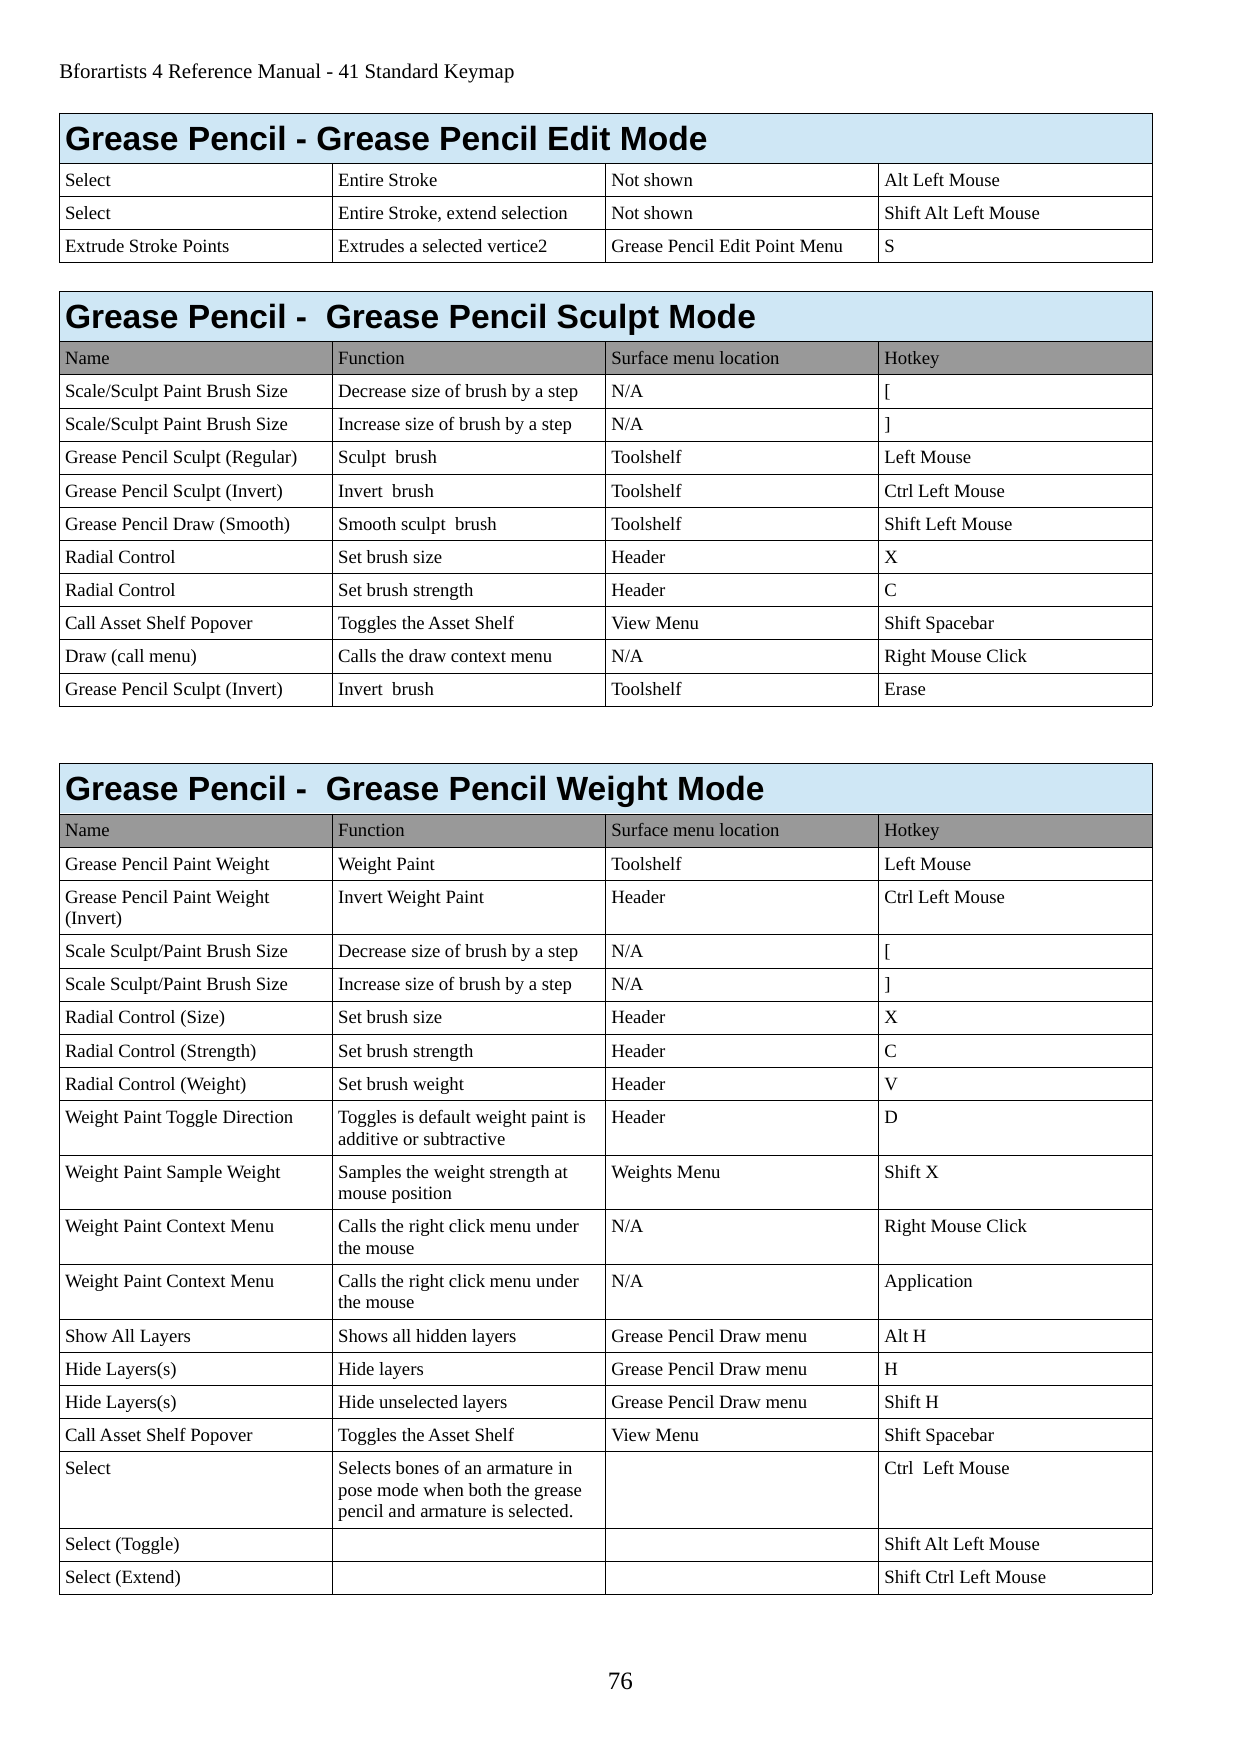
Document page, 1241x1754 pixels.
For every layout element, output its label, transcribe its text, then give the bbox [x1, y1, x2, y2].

table_cell Entire Stroke [333, 164, 605, 196]
table_cell Calls the draw context menu [333, 640, 605, 672]
table_cell Call Asset Shelf Popover [60, 1419, 332, 1451]
table_cell Shift H [879, 1386, 1152, 1418]
table_cell Decrease size of brush by a step [333, 375, 605, 407]
table_cell Show All Layers [60, 1320, 332, 1352]
table_cell Hotkey [879, 342, 1152, 374]
table_cell Grease Pencil Sculpt (Invert) [60, 674, 332, 706]
table_cell Erase [879, 674, 1152, 706]
table_cell Function [333, 815, 605, 847]
table_cell Smooth sculpt brush [333, 508, 605, 540]
table_header Grease Pencil - Grease Pencil Sculpt Mode [60, 292, 1152, 341]
table_cell Surface menu location [606, 342, 878, 374]
table_cell Radial Control [60, 574, 332, 606]
table_cell Weights Menu [606, 1156, 878, 1209]
table_cell Toolshelf [606, 475, 878, 507]
table_cell Shows all hidden layers [333, 1320, 605, 1352]
table_cell [ [879, 935, 1152, 967]
table_cell Radial Control (Size) [60, 1002, 332, 1034]
table_cell Set brush strength [333, 1035, 605, 1067]
table_cell Alt H [879, 1320, 1152, 1352]
table_cell Shift Spacebar [879, 1419, 1152, 1451]
table_cell Select [60, 1452, 332, 1527]
table_cell Weight Paint Context Menu [60, 1210, 332, 1264]
table_cell X [879, 541, 1152, 573]
table_cell Grease Pencil Paint Weight (Invert) [60, 881, 332, 934]
table_cell H [879, 1353, 1152, 1385]
table_cell Surface menu location [606, 815, 878, 847]
table_cell Select [60, 197, 332, 229]
table_cell Calls the right click menu under the mouse [333, 1210, 605, 1264]
table_cell Application [879, 1265, 1152, 1319]
table_cell S [879, 230, 1152, 262]
table_cell Grease Pencil Draw menu [606, 1353, 878, 1385]
table_cell [606, 1529, 878, 1561]
table_cell Ctrl Left Mouse [879, 881, 1152, 934]
table_cell Toolshelf [606, 674, 878, 706]
table_cell ] [879, 409, 1152, 441]
table_cell N/A [606, 1210, 878, 1264]
table_cell Right Mouse Click [879, 1210, 1152, 1264]
table_cell Set brush size [333, 541, 605, 573]
table_cell Calls the right click menu under the mouse [333, 1265, 605, 1319]
table_cell Toolshelf [606, 508, 878, 540]
table_cell [ [879, 375, 1152, 407]
table_cell Scale/Sculpt Paint Brush Size [60, 375, 332, 407]
table_header Grease Pencil - Grease Pencil Edit Mode [60, 114, 1152, 163]
table_cell Draw (call menu) [60, 640, 332, 672]
table_cell Hide unselected layers [333, 1386, 605, 1418]
table_cell N/A [606, 935, 878, 967]
table_cell Call Asset Shelf Popover [60, 607, 332, 639]
table_cell Left Mouse [879, 442, 1152, 474]
table_cell N/A [606, 375, 878, 407]
table_cell ] [879, 969, 1152, 1001]
table_cell Right Mouse Click [879, 640, 1152, 672]
table_header Grease Pencil - Grease Pencil Weight Mode [60, 764, 1152, 813]
table_cell Not shown [606, 197, 878, 229]
table_cell [333, 1529, 605, 1561]
table_cell Toggles the Asset Shelf [333, 607, 605, 639]
table_cell Grease Pencil Draw menu [606, 1386, 878, 1418]
table_cell [606, 1562, 878, 1594]
table_cell Invert Weight Paint [333, 881, 605, 934]
table_cell Select (Toggle) [60, 1529, 332, 1561]
table_cell Alt Left Mouse [879, 164, 1152, 196]
table_cell Name [60, 342, 332, 374]
table_cell Hide layers [333, 1353, 605, 1385]
table_cell Shift Alt Left Mouse [879, 197, 1152, 229]
table_cell N/A [606, 1265, 878, 1319]
table_cell Header [606, 1035, 878, 1067]
table_cell View Menu [606, 1419, 878, 1451]
table_cell Header [606, 541, 878, 573]
table_cell Increase size of brush by a step [333, 969, 605, 1001]
table_cell [606, 1452, 878, 1527]
table_cell Hide Layers(s) [60, 1353, 332, 1385]
table_cell Weight Paint Sample Weight [60, 1156, 332, 1209]
table_cell N/A [606, 969, 878, 1001]
table_cell N/A [606, 640, 878, 672]
table_cell Grease Pencil Draw (Smooth) [60, 508, 332, 540]
table_cell Toggles the Asset Shelf [333, 1419, 605, 1451]
table_cell Grease Pencil Draw menu [606, 1320, 878, 1352]
table_cell Name [60, 815, 332, 847]
table_cell Header [606, 574, 878, 606]
table_cell C [879, 1035, 1152, 1067]
table_cell Ctrl Left Mouse [879, 1452, 1152, 1527]
table_cell Shift Left Mouse [879, 508, 1152, 540]
table_cell Scale/Sculpt Paint Brush Size [60, 409, 332, 441]
table_cell Radial Control [60, 541, 332, 573]
table_cell Set brush weight [333, 1068, 605, 1100]
table_cell Header [606, 1002, 878, 1034]
table_cell Grease Pencil Sculpt (Invert) [60, 475, 332, 507]
table_cell Shift Alt Left Mouse [879, 1529, 1152, 1561]
table_cell Hotkey [879, 815, 1152, 847]
table_cell Not shown [606, 164, 878, 196]
table_cell Toggles is default weight paint is additive or subtractive [333, 1101, 605, 1155]
table_cell Toolshelf [606, 442, 878, 474]
table_cell N/A [606, 409, 878, 441]
table_cell Ctrl Left Mouse [879, 475, 1152, 507]
table_cell Invert brush [333, 475, 605, 507]
table_cell Weight Paint [333, 848, 605, 880]
table_cell Grease Pencil Paint Weight [60, 848, 332, 880]
table_cell Grease Pencil Sculpt (Regular) [60, 442, 332, 474]
table_cell Header [606, 1068, 878, 1100]
table_cell Radial Control (Weight) [60, 1068, 332, 1100]
table_cell Decrease size of brush by a step [333, 935, 605, 967]
table_cell View Menu [606, 607, 878, 639]
table_cell Shift X [879, 1156, 1152, 1209]
table_cell [333, 1562, 605, 1594]
table_cell Selects bones of an armature in pose mode when both the grease pencil and armature is selected. [333, 1452, 605, 1527]
table_cell Set brush strength [333, 574, 605, 606]
table_cell Toolshelf [606, 848, 878, 880]
table_cell C [879, 574, 1152, 606]
table_cell Left Mouse [879, 848, 1152, 880]
table_cell Scale Sculpt/Paint Brush Size [60, 969, 332, 1001]
table_cell Select [60, 164, 332, 196]
table_cell Samples the weight strength at mouse position [333, 1156, 605, 1209]
table_cell Function [333, 342, 605, 374]
table_cell X [879, 1002, 1152, 1034]
table_cell Header [606, 1101, 878, 1155]
table_cell Invert brush [333, 674, 605, 706]
table_cell Sculpt brush [333, 442, 605, 474]
table_cell V [879, 1068, 1152, 1100]
table_cell Header [606, 881, 878, 934]
table_cell Weight Paint Toggle Direction [60, 1101, 332, 1155]
table_cell Radial Control (Strength) [60, 1035, 332, 1067]
table_cell Extrude Stroke Points [60, 230, 332, 262]
table_cell Shift Spacebar [879, 607, 1152, 639]
table_cell Select (Extend) [60, 1562, 332, 1594]
table_cell Increase size of brush by a step [333, 409, 605, 441]
table_cell D [879, 1101, 1152, 1155]
table_cell Extrudes a selected vertice2 [333, 230, 605, 262]
table_cell Hide Layers(s) [60, 1386, 332, 1418]
table_cell Scale Sculpt/Paint Brush Size [60, 935, 332, 967]
table_cell Weight Paint Context Menu [60, 1265, 332, 1319]
table_cell Grease Pencil Edit Point Menu [606, 230, 878, 262]
table_cell Set brush size [333, 1002, 605, 1034]
table_cell Shift Ctrl Left Mouse [879, 1562, 1152, 1594]
table_cell Entire Stroke, extend selection [333, 197, 605, 229]
